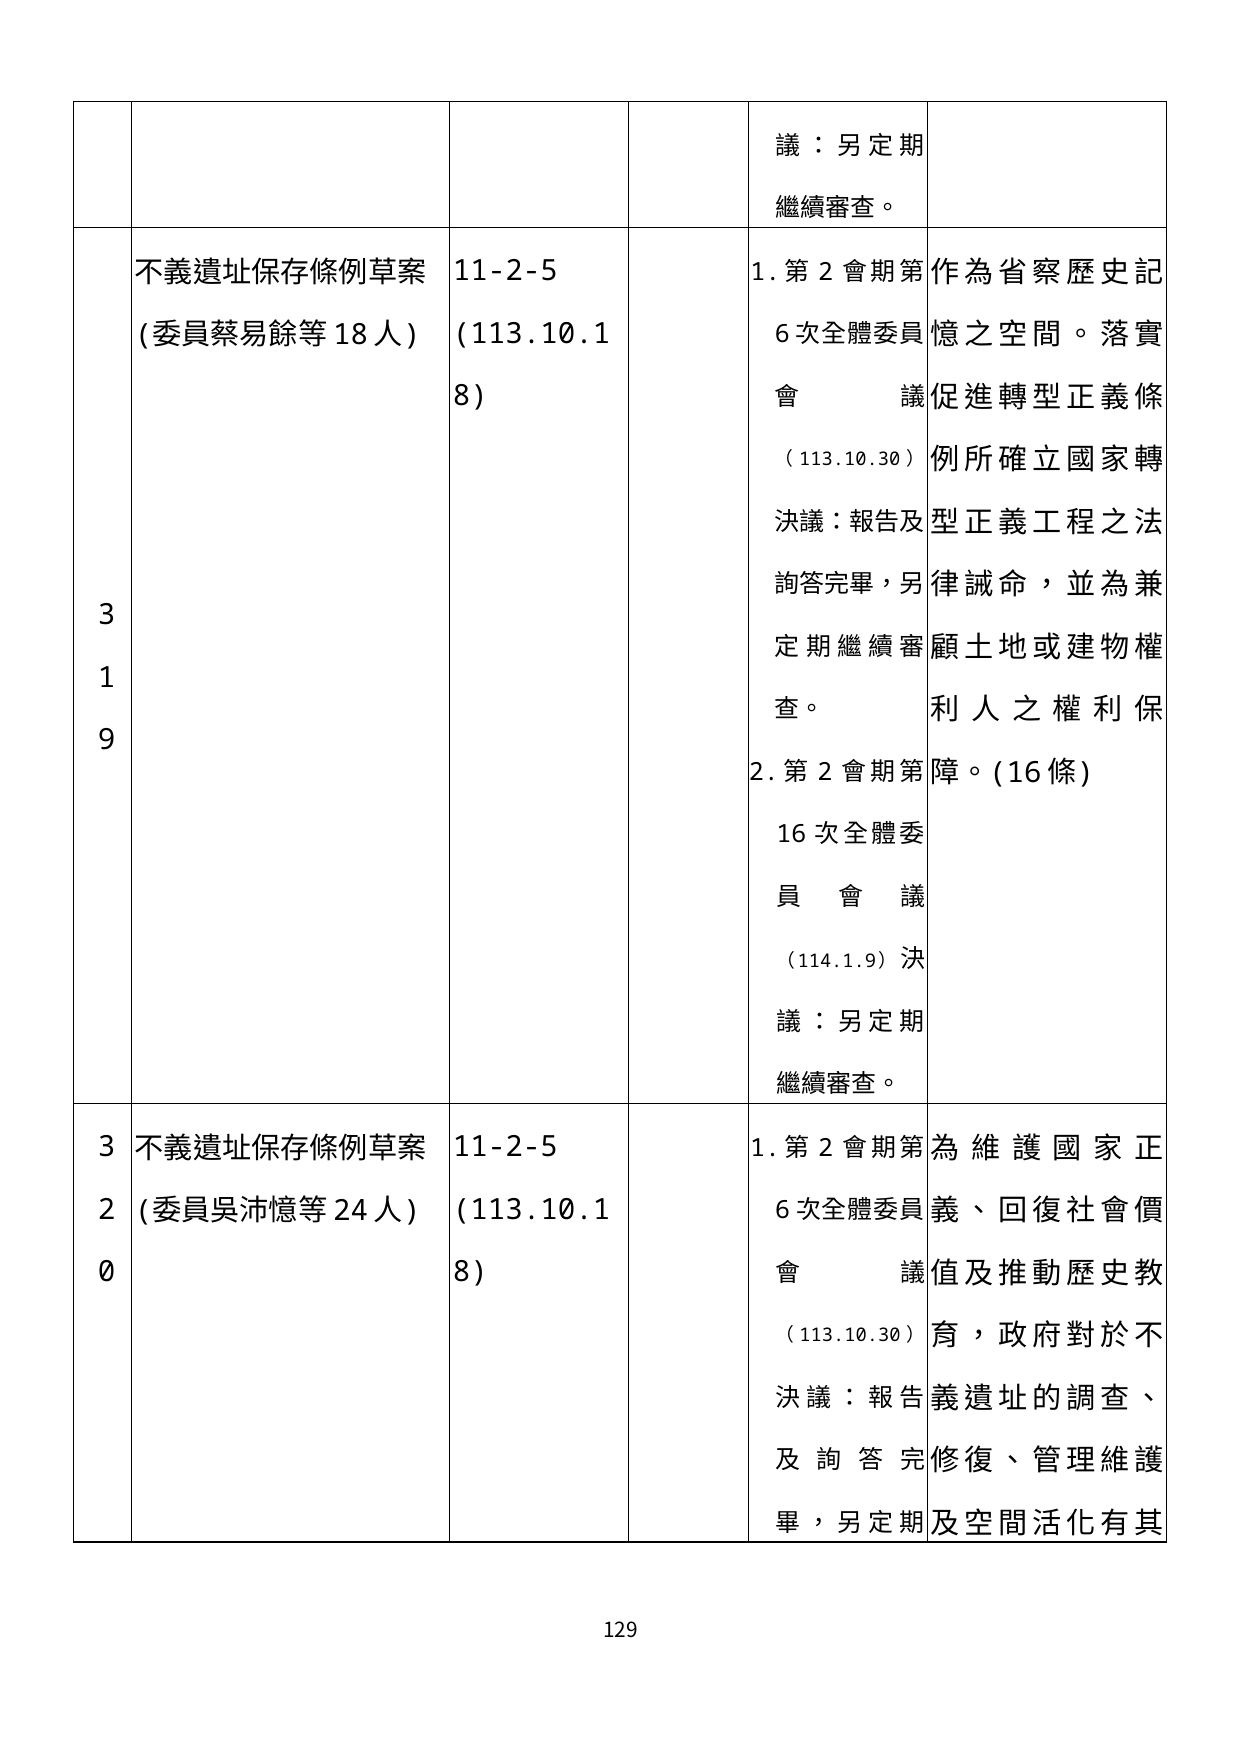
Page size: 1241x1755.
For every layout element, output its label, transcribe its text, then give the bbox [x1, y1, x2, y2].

table_cell [74, 228, 131, 1103]
table_cell 議：另定期繼續審查。 [749, 102, 927, 227]
table_cell 1.第2會期第6次全體委員會議（113.10.30）決議：報告及詢答完畢，另定期繼續審查。 2.第2會期第16次全體委員會議（114.1.9）決議：另定期繼續審查。 [749, 228, 927, 1103]
table_cell [132, 102, 449, 227]
table_cell 不義遺址保存條例草案 (委員蔡易餘等18人) [132, 228, 449, 1103]
table_cell [74, 1104, 131, 1541]
table_cell 為維護國家正義、回復社會價值及推動歷史教育，政府對於不義遺址的調查、修復、管理維護及空間活化有其 [928, 1104, 1166, 1541]
table_cell 1.第2會期第6次全體委員會議（113.10.30）決議：報告及詢答完畢，另定期 [749, 1104, 927, 1541]
table_cell 作為省察歷史記憶之空間。落實促進轉型正義條例所確立國家轉型正義工程之法律誡命，並為兼顧土地或建物權利人之權利保障。(16條) [928, 228, 1166, 1103]
table_cell [450, 102, 628, 227]
table_cell [74, 102, 131, 227]
table_cell [629, 1104, 748, 1541]
table_cell 11-2-5 (113.10.18) [450, 228, 628, 1103]
table_cell [629, 102, 748, 227]
table_cell [629, 228, 748, 1103]
table_cell [928, 102, 1166, 227]
table_cell 11-2-5 (113.10.18) [450, 1104, 628, 1541]
table_cell 不義遺址保存條例草案 (委員吳沛憶等24人) [132, 1104, 449, 1541]
